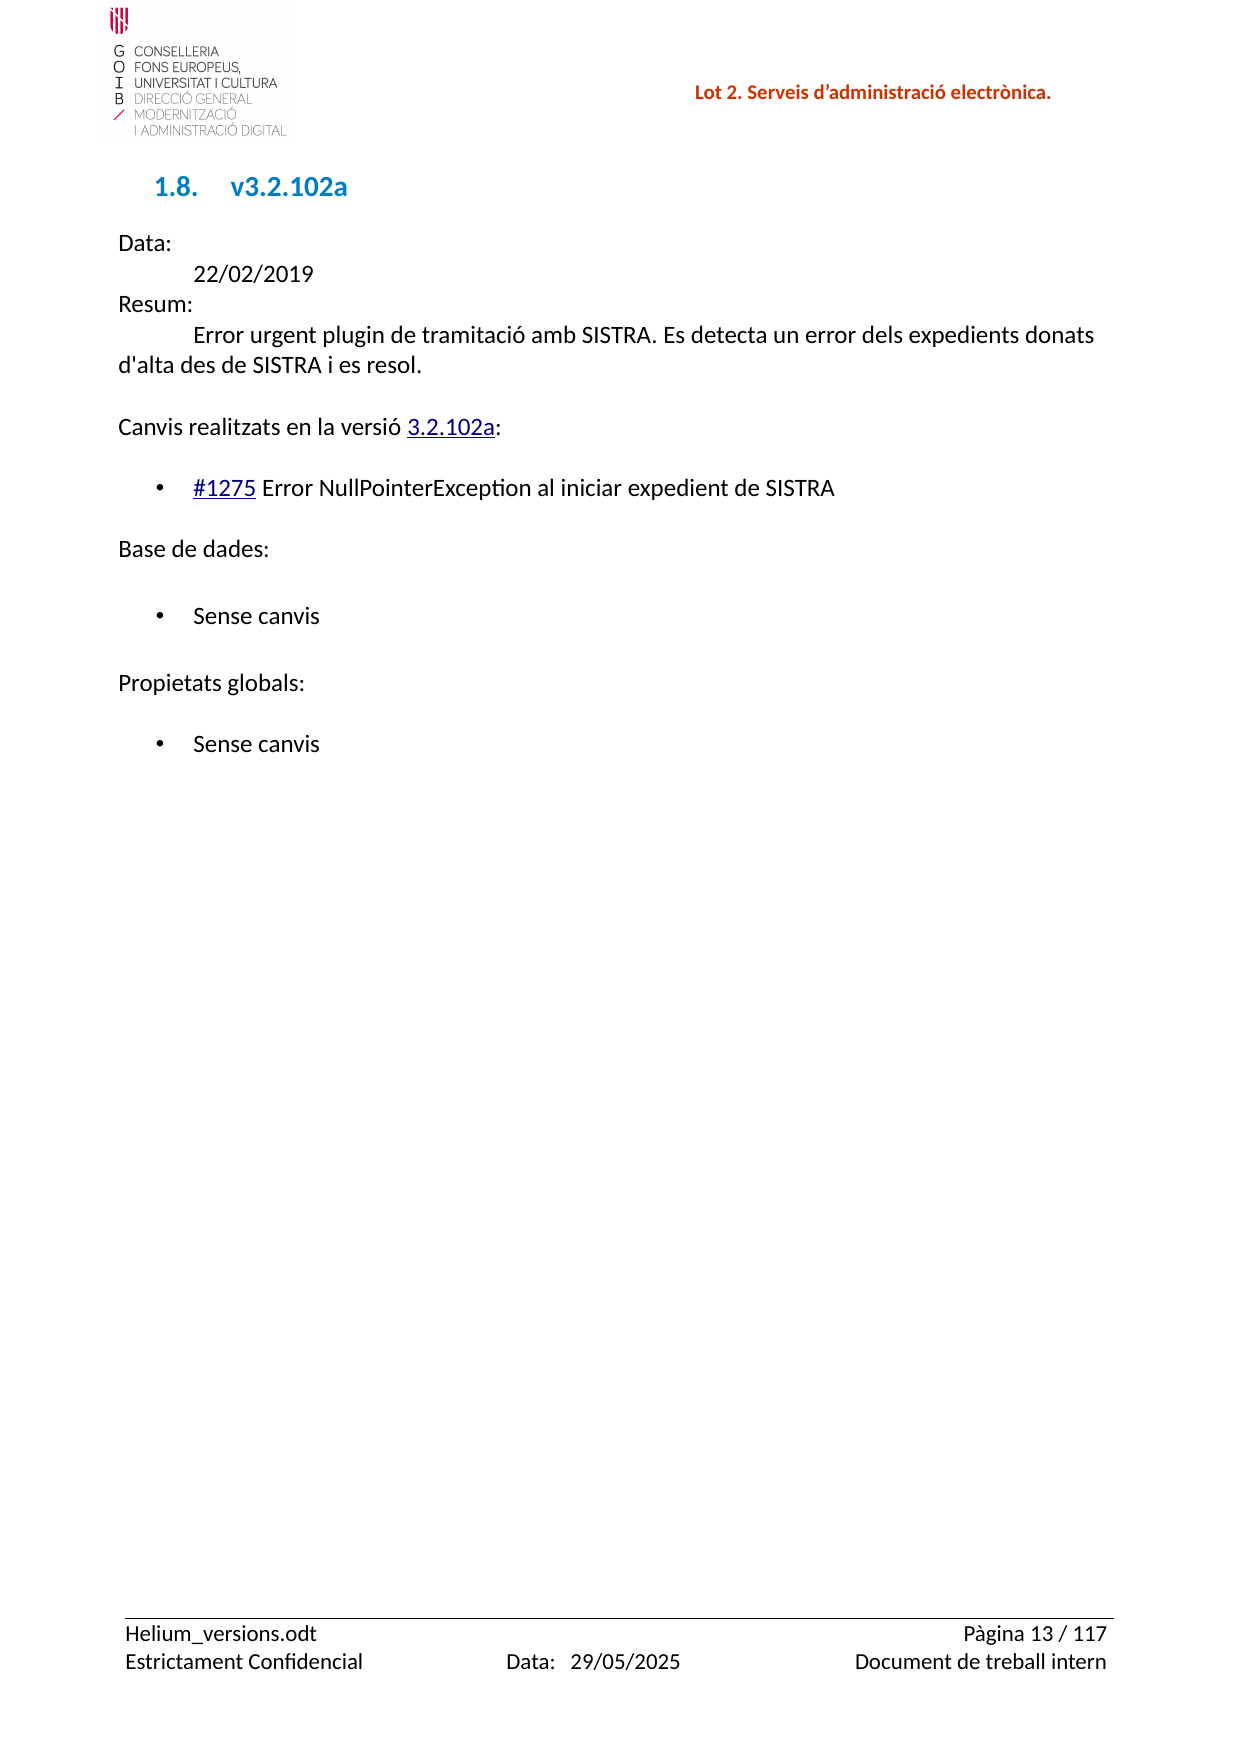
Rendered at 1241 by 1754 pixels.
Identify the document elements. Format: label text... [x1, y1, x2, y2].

text Canvis realitzats en la versió 3.2.102a: [118, 411, 1122, 441]
list #1275 Error NullPointerException al iniciar expedient de SISTRA [156, 472, 1122, 502]
text Resum: [118, 289, 1122, 319]
text Error urgent plugin de tramitació amb SISTRA. Es detecta un error dels expedients donats d'alta des de SISTRA i es resol. [118, 319, 1122, 380]
list Sense canvis [156, 600, 1122, 630]
picture [100, 0, 297, 144]
text 22/02/2019 [118, 258, 1122, 289]
text Data: [118, 228, 1122, 258]
subtitle v3.2.102a [153, 168, 1122, 204]
text Propietats globals: [118, 667, 1122, 697]
text Base de dades: [118, 533, 1122, 563]
list Sense canvis [156, 728, 1122, 758]
